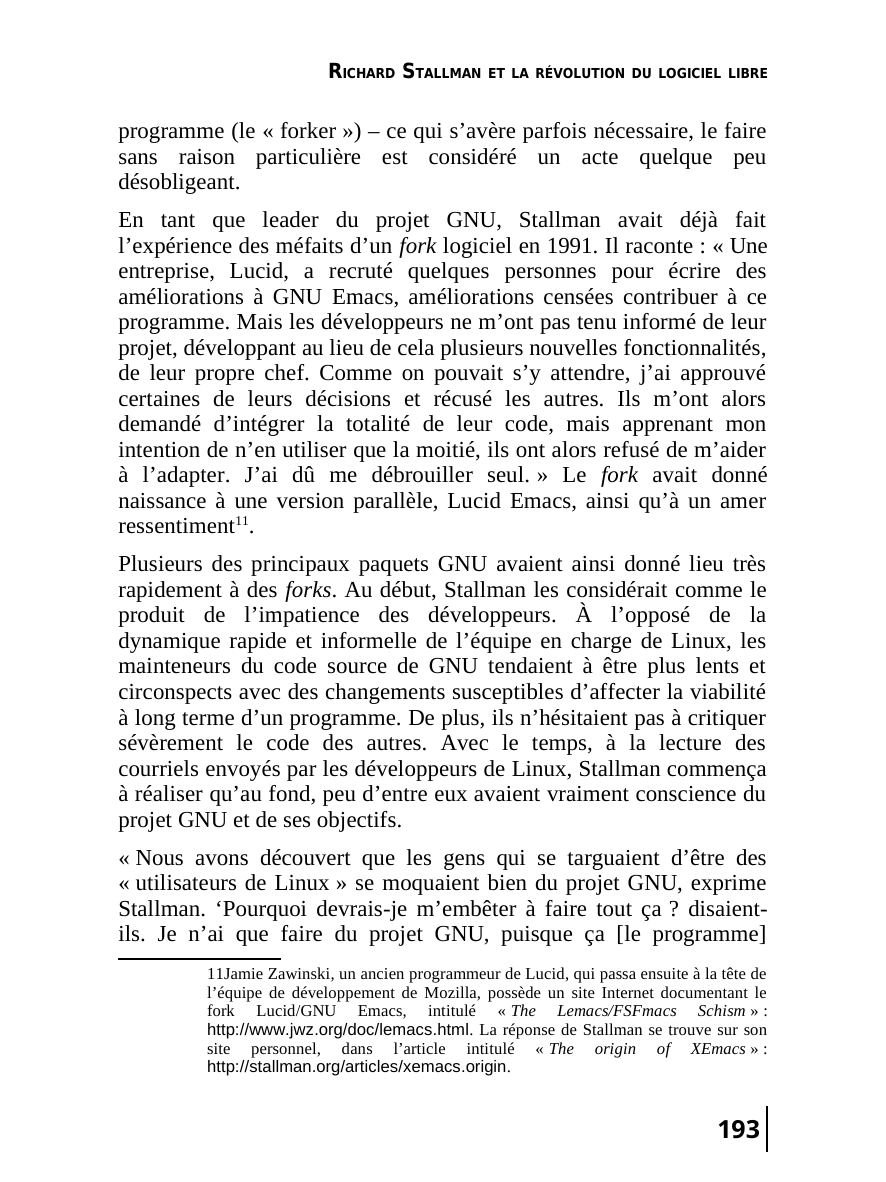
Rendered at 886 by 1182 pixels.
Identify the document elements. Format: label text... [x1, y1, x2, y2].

text Jamie Zawinski, un ancien programmeur de Lucid, qui passa ensuite à la tête de l’équipe de développement de Mozilla, possède un site Internet documentant le fork Lucid/GNU Emacs, intitulé « The Lemacs/FSFmacs Schism » : http://www.jwz.org/doc/lemacs.html. La réponse de Stallman se trouve sur son site personnel, dans l’article intitulé « The origin of XEmacs » : http://stallman.org/articles/xemacs.origin. [207, 965, 768, 1076]
text programme (le « forker ») – ce qui s’avère parfois nécessaire, le faire sans raison particulière est considéré un acte quelque peu désobligeant. [118, 118, 768, 194]
text « Nous avons découvert que les gens qui se targuaient d’être des « utilisateurs de Linux » se moquaient bien du projet GNU, exprime Stallman. ‘Pourquoi devrais-je m’embêter à faire tout ça ? disaient-ils. Je n’ai que faire du projet GNU, puisque ça [le programme] [118, 844, 768, 947]
text En tant que leader du projet GNU, Stallman avait déjà fait l’expérience des méfaits d’un fork logiciel en 1991. Il raconte : « Une entreprise, Lucid, a recruté quelques personnes pour écrire des améliorations à GNU Emacs, améliorations censées contribuer à ce programme. Mais les développeurs ne m’ont pas tenu informé de leur projet, développant au lieu de cela plusieurs nouvelles fonctionnalités, de leur propre chef. Comme on pouvait s’y attendre, j’ai approuvé certaines de leurs décisions et récusé les autres. Ils m’ont alors demandé d’intégrer la totalité de leur code, mais apprenant mon intention de n’en utiliser que la moitié, ils ont alors refusé de m’aider à l’adapter. J’ai dû me débrouiller seul. » Le fork avait donné naissance à une version parallèle, Lucid Emacs, ainsi qu’à un amer ressentiment. [118, 207, 768, 539]
text Plusieurs des principaux paquets GNU avaient ainsi donné lieu très rapidement à des forks. Au début, Stallman les considérait comme le produit de l’impatience des développeurs. À l’opposé de la dynamique rapide et informelle de l’équipe en charge de Linux, les mainteneurs du code source de GNU tendaient à être plus lents et circonspects avec des changements susceptibles d’affecter la viabilité à long terme d’un programme. De plus, ils n’hésitaient pas à critiquer sévèrement le code des autres. Avec le temps, à la lecture des courriels envoyés par les développeurs de Linux, Stallman commença à réaliser qu’au fond, peu d’entre eux avaient vraiment conscience du projet GNU et de ses objectifs. [118, 551, 768, 832]
